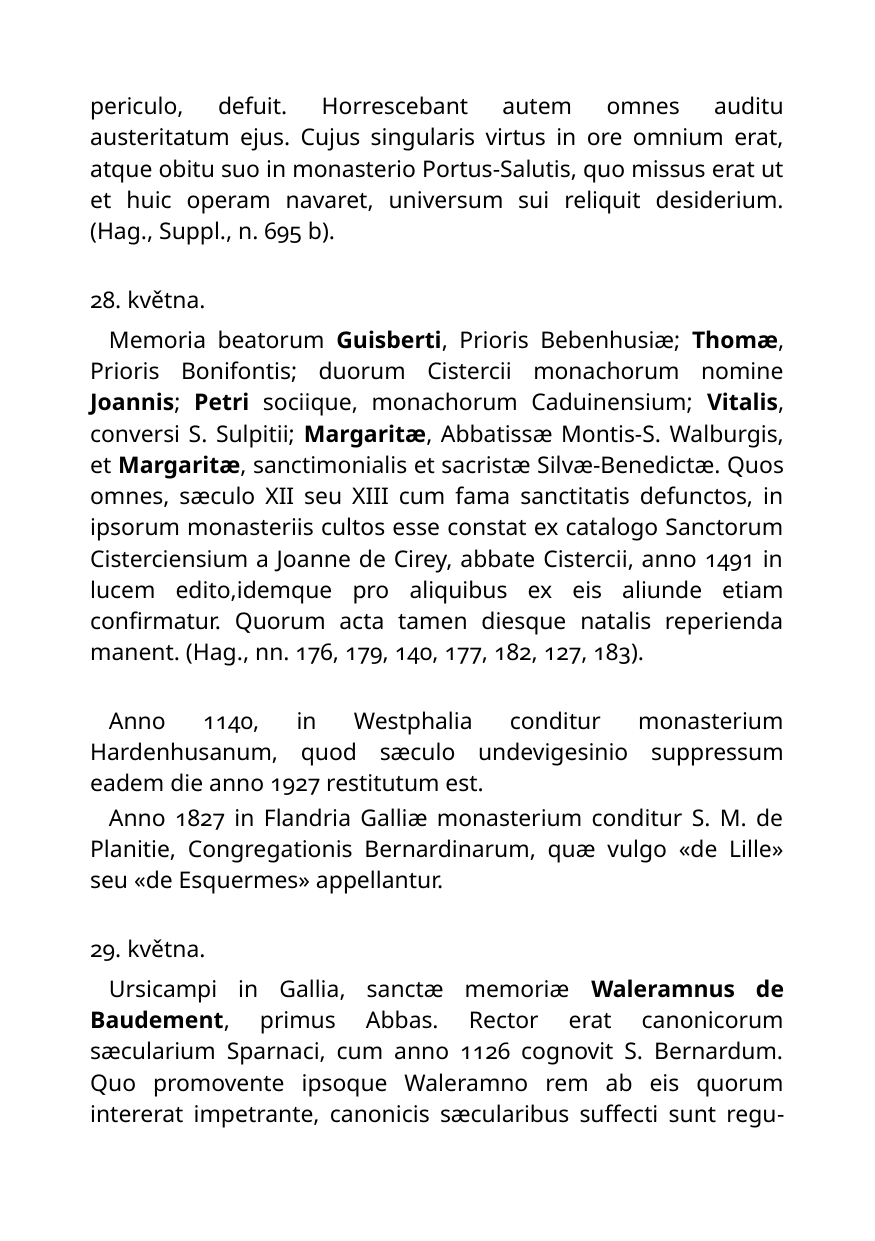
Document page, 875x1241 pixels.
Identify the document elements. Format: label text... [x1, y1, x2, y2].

text 29. května. [90, 933, 784, 964]
text Ursicampi in Gallia, sanctæ memoriæ Waleramnus de Baudement, primus Abbas. Rector erat canonicorum sæcularium Sparnaci, cum anno 1126 cognovit S. Bernardum. Quo promovente ipsoque Waleramno rem ab eis quorum intererat impetrante, canonicis sæcularibus suffecti sunt regu­ [90, 973, 784, 1129]
text Memoria beatorum Guisberti, Prioris Bebenhusiæ; Thomæ, Prioris Bonifontis; duorum Cistercii monachorum nomine Joannis; Petri sociique, monachorum Caduinensium; Vitalis, conversi S. Sulpitii; Margaritæ, Abbatissæ Montis-S. Walburgis, et Margaritæ, sanctimonialis et sacristæ Silvæ-Benedictæ. Quos omnes, sæculo XII seu XIII cum fama sanctitatis defunctos, in ipsorum monasteriis cultos esse constat ex catalogo Sanctorum Cisterciensium a Joanne de Cirey, abbate Cistercii, anno 1491 in lucem edito,idemque pro aliquibus ex eis aliunde etiam confirmatur. Quorum acta tamen diesque natalis reperienda manent. (Hag., nn. 176, 179, 140, 177, 182, 127, 183). [90, 324, 784, 667]
text Anno 1140, in Westphalia conditur monasterium Hardenhusanum, quod sæculo undevigesinio suppressum eadem die anno 1927 restitutum est. [90, 705, 784, 798]
text Anno 1827 in Flandria Galliæ monasterium conditur S. M. de Planitie, Congre­gationis Bernardinarum, quæ vulgo «de Lille» seu «de Esquermes» appellantur. [90, 802, 784, 895]
text periculo, defuit. Horrescebant autem omnes auditu austeritatum ejus. Cujus singularis virtus in ore omnium erat, atque obitu suo in monasterio Portus-Salutis, quo missus erat ut et huic operam navaret, universum sui reliquit desiderium. (Hag., Suppl., n. 695 b). [90, 90, 784, 246]
text 28. května. [90, 283, 784, 315]
